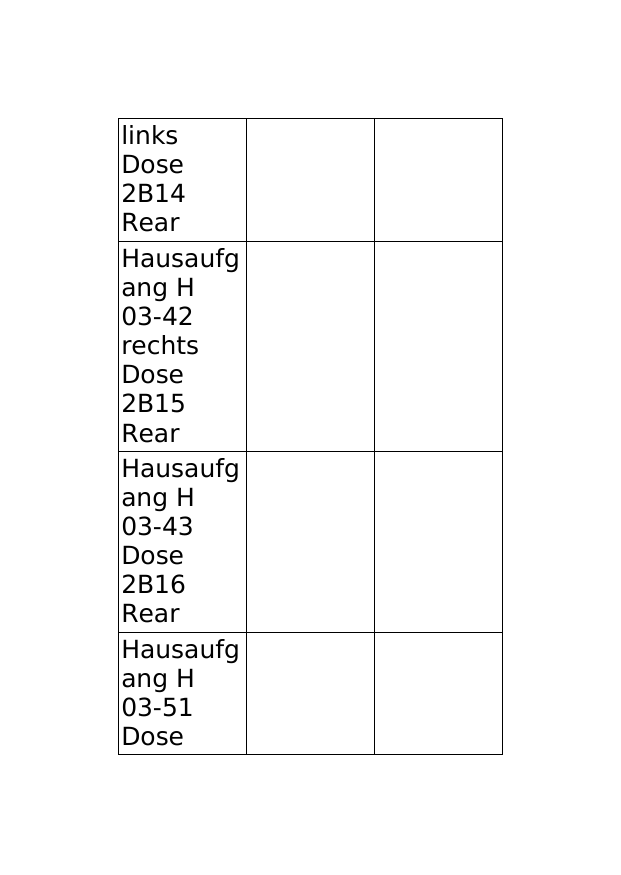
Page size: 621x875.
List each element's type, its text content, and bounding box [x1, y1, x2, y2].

table_cell [247, 119, 374, 241]
table_cell [247, 242, 374, 451]
table_cell links Dose 2B14 Rear [119, 119, 246, 241]
table_cell [375, 242, 502, 451]
table_cell [247, 452, 374, 632]
table_cell Hausaufgang H 03-51 Dose [119, 633, 246, 754]
table_cell Hausaufgang H 03-43 Dose 2B16 Rear [119, 452, 246, 632]
table_cell Hausaufgang H 03-42 rechts Dose 2B15 Rear [119, 242, 246, 451]
table_cell [375, 119, 502, 241]
table_cell [375, 633, 502, 754]
table_cell [375, 452, 502, 632]
table_cell [247, 633, 374, 754]
